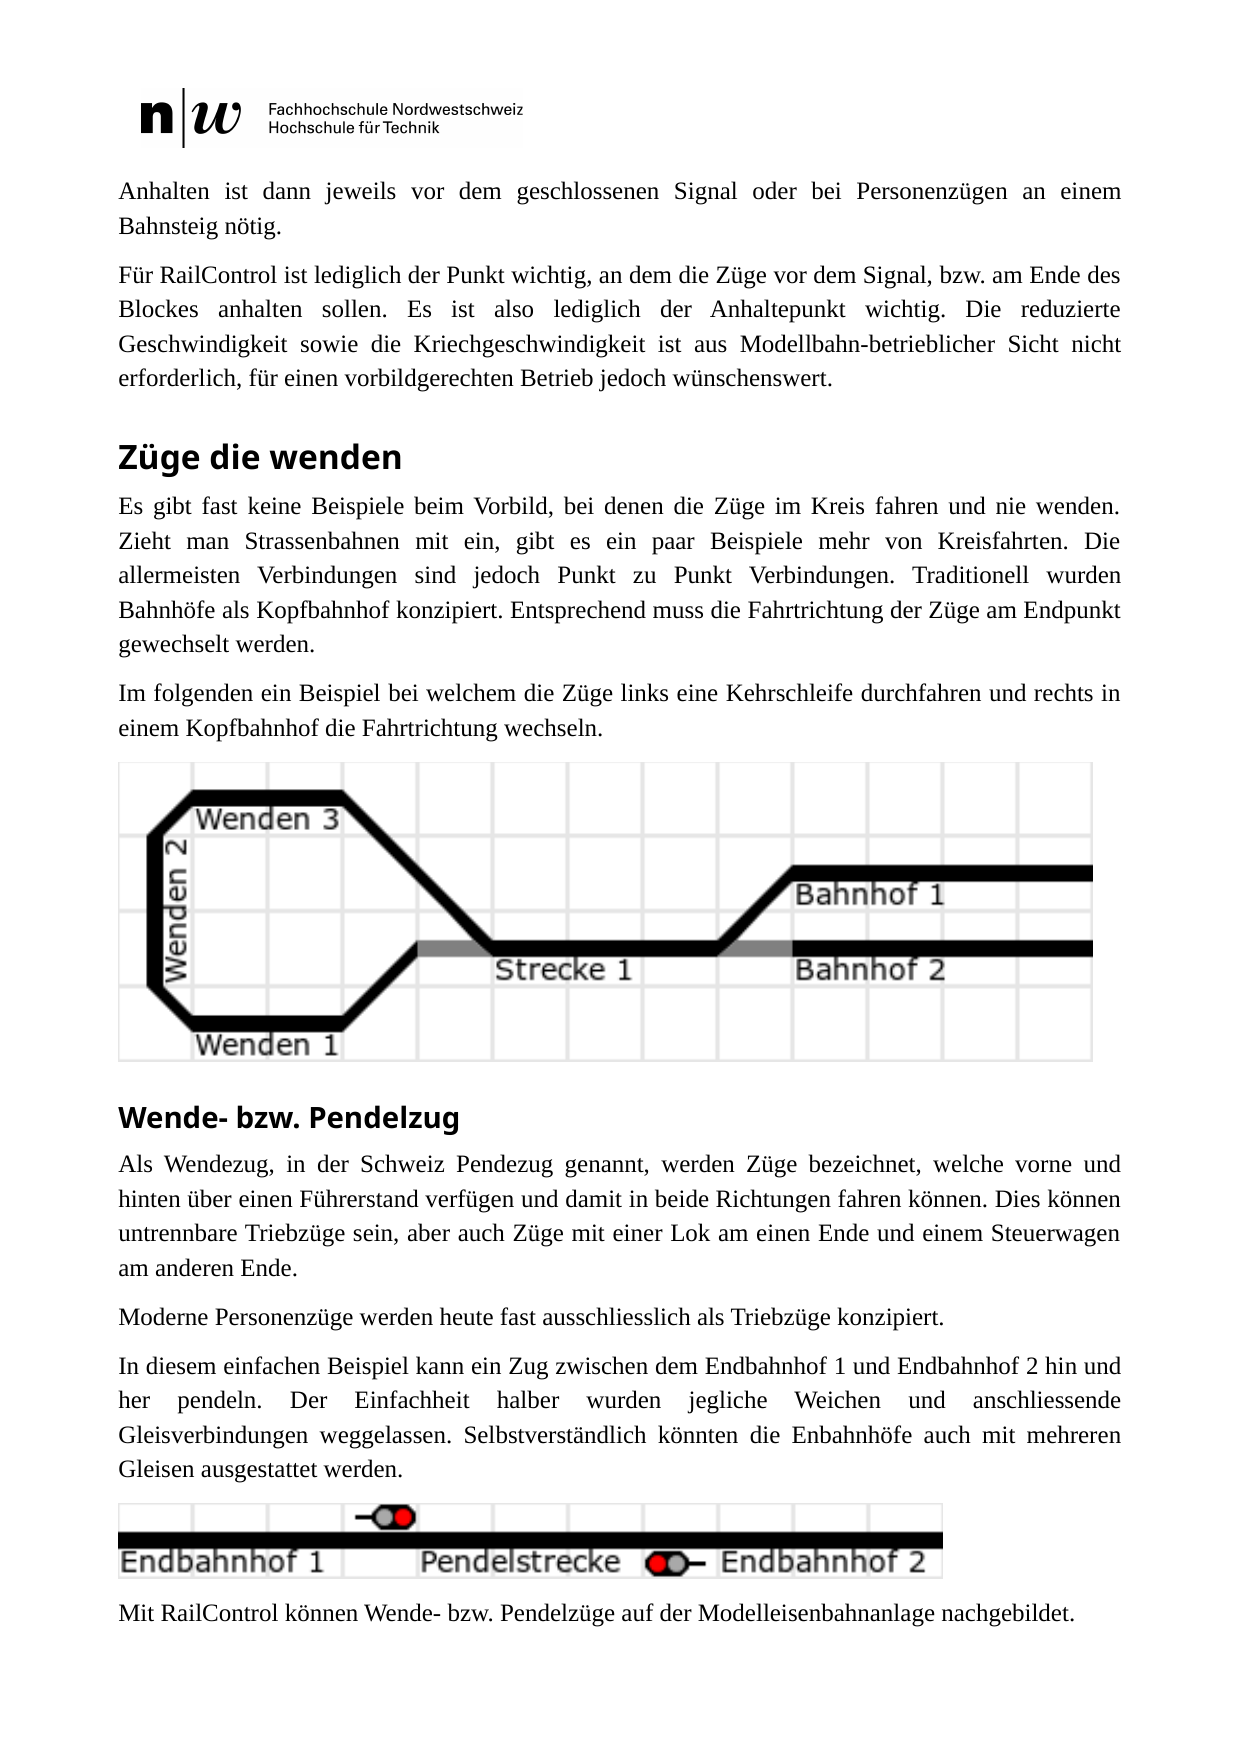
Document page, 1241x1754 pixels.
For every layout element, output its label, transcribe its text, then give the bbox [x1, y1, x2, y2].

text In diesem einfachen Beispiel kann ein Zug zwischen dem Endbahnhof 1 und Endbahnhof 2 hin und her pendeln. Der Einfachheit halber wurden jegliche Weichen und anschliessende Gleisverbindungen weggelassen. Selbstverständlich könnten die Enbahnhöfe auch mit mehreren Gleisen ausgestattet werden. [118, 1351, 1122, 1483]
text Anhalten ist dann jeweils vor dem geschlossenen Signal oder bei Personenzügen an einem Bahnsteig nötig. [118, 176, 1122, 239]
text Als Wendezug, in der Schweiz Pendezug genannt, werden Züge bezeichnet, welche vorne und hinten über einen Führerstand verfügen und damit in beide Richtungen fahren können. Dies können untrennbare Triebzüge sein, aber auch Züge mit einer Lok am einen Ende und einem Steuerwagen am anderen Ende. [118, 1149, 1122, 1281]
subtitle Wende- bzw. Pendelzug [118, 1097, 1122, 1137]
picture [118, 762, 1093, 1062]
picture [118, 1503, 943, 1579]
picture [141, 88, 523, 148]
text Für RailControl ist lediglich der Punkt wichtig, an dem die Züge vor dem Signal, bzw. am Ende des Blockes anhalten sollen. Es ist also lediglich der Anhaltepunkt wichtig. Die reduzierte Geschwindigkeit sowie die Kriechgeschwindigkeit ist aus Modellbahn-betrieblicher Sicht nicht erforderlich, für einen vorbildgerechten Betrieb jedoch wünschenswert. [118, 260, 1122, 392]
text Moderne Personenzüge werden heute fast ausschliesslich als Triebzüge konzipiert. [118, 1302, 1122, 1331]
subtitle Züge die wenden [118, 433, 1122, 479]
text Im folgenden ein Beispiel bei welchem die Züge links eine Kehrschleife durchfahren und rechts in einem Kopfbahnhof die Fahrtrichtung wechseln. [118, 678, 1122, 742]
text Mit RailControl können Wende- bzw. Pendelzüge auf der Modelleisenbahnanlage nachgebildet. [118, 1598, 1122, 1627]
text Es gibt fast keine Beispiele beim Vorbild, bei denen die Züge im Kreis fahren und nie wenden. Zieht man Strassenbahnen mit ein, gibt es ein paar Beispiele mehr von Kreisfahrten. Die allermeisten Verbindungen sind jedoch Punkt zu Punkt Verbindungen. Traditionell wurden Bahnhöfe als Kopfbahnhof konzipiert. Entsprechend muss die Fahrtrichtung der Züge am Endpunkt gewechselt werden. [118, 491, 1122, 658]
